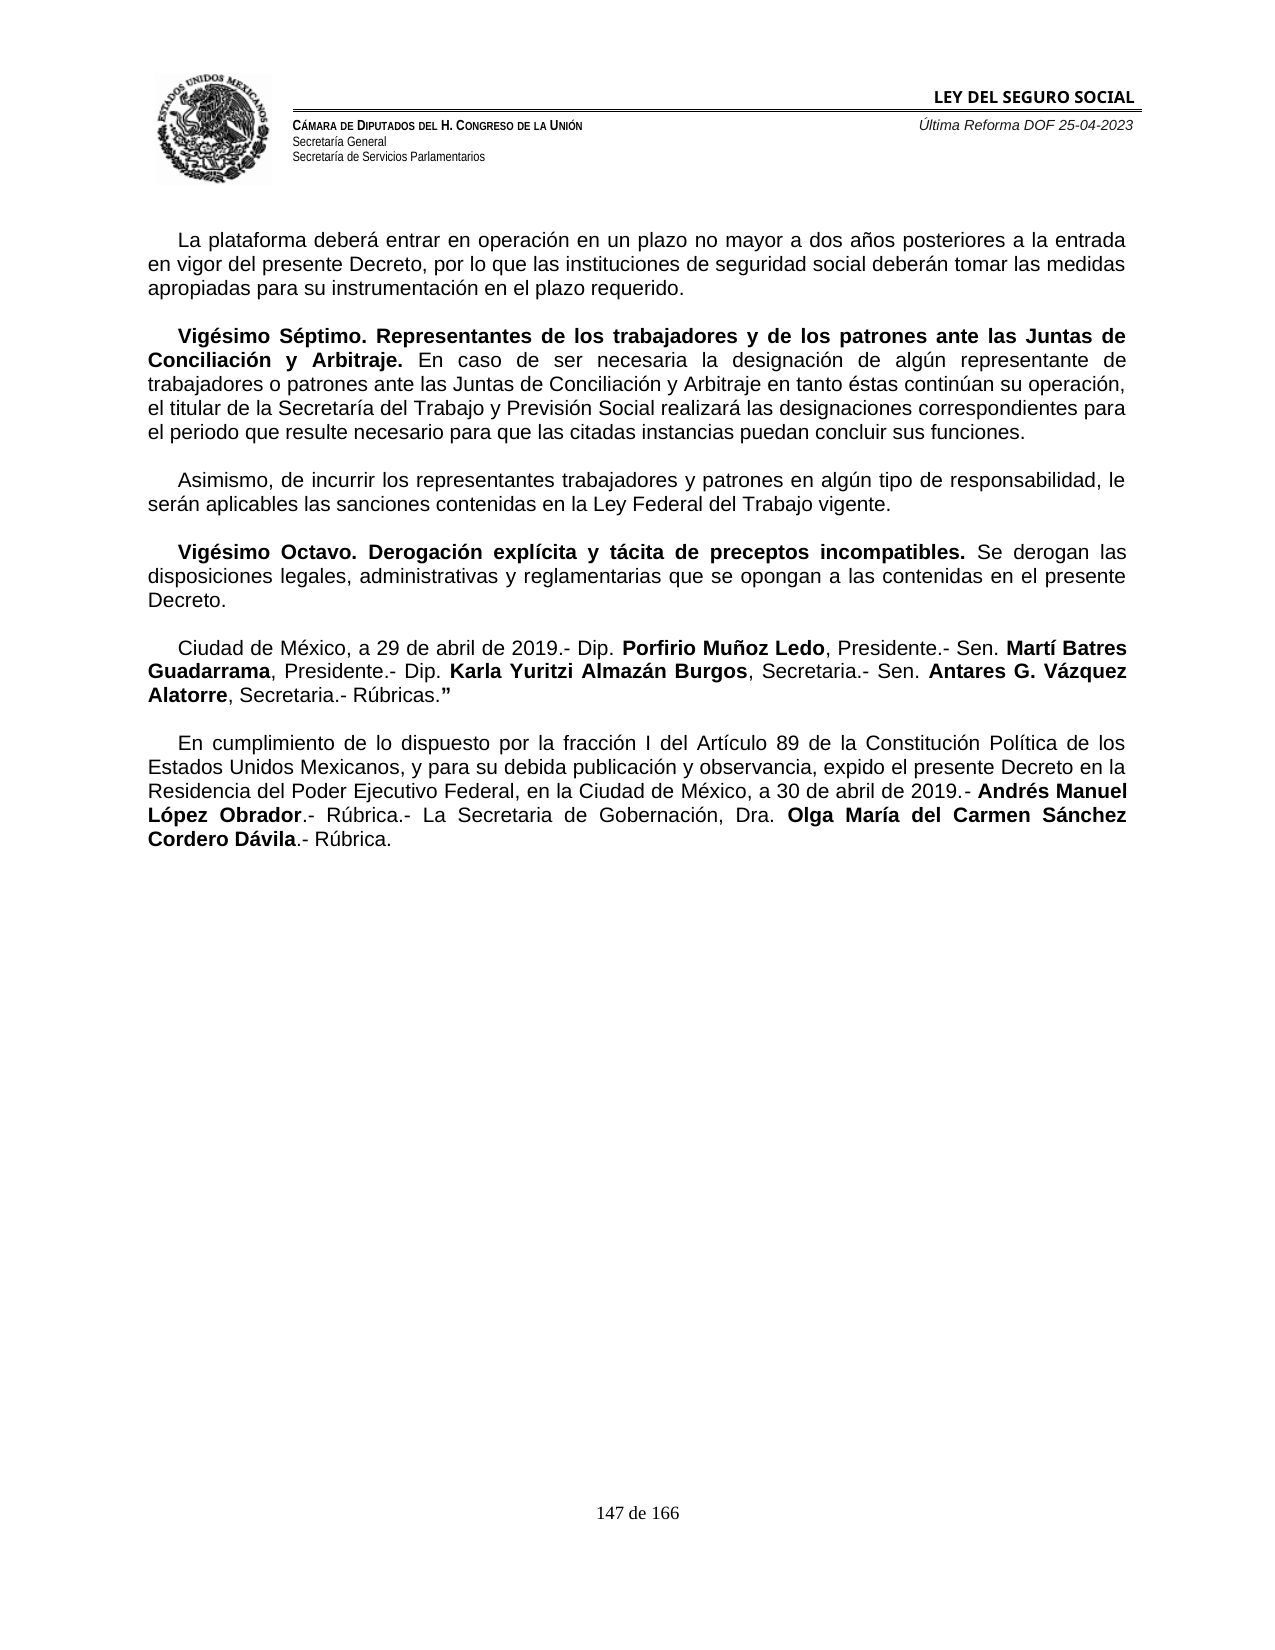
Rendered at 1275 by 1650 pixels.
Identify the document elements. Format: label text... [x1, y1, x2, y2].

text Vigésimo Séptimo. Representantes de los trabajadores y de los patrones ante las Juntas de Conciliación y Arbitraje. En caso de ser necesaria la designación de algún representante de trabajadores o patrones ante las Juntas de Conciliación y Arbitraje en tanto éstas continúan su operación, el titular de la Secretaría del Trabajo y Previsión Social realizará las designaciones correspondientes para el periodo que resulte necesario para que las citadas instancias puedan concluir sus funciones. [148, 324, 1127, 444]
text Vigésimo Octavo. Derogación explícita y tácita de preceptos incompatibles. Se derogan las disposiciones legales, administrativas y reglamentarias que se opongan a las contenidas en el presente Decreto. [148, 539, 1127, 611]
text La plataforma deberá entrar en operación en un plazo no mayor a dos años posteriores a la entrada en vigor del presente Decreto, por lo que las instituciones de seguridad social deberán tomar las medidas apropiadas para su instrumentación en el plazo requerido. [148, 228, 1127, 300]
text En cumplimiento de lo dispuesto por la fracción I del Artículo 89 de la Constitución Política de los Estados Unidos Mexicanos, y para su debida publicación y observancia, expido el presente Decreto en la Residencia del Poder Ejecutivo Federal, en la Ciudad de México, a 30 de abril de 2019.- Andrés Manuel López Obrador.- Rúbrica.- La Secretaria de Gobernación, Dra. Olga María del Carmen Sánchez Cordero Dávila.- Rúbrica. [148, 731, 1127, 851]
text Asimismo, de incurrir los representantes trabajadores y patrones en algún tipo de responsabilidad, le serán aplicables las sanciones contenidas en la Ley Federal del Trabajo vigente. [148, 468, 1127, 516]
text Ciudad de México, a 29 de abril de 2019.- Dip. Porfirio Muñoz Ledo, Presidente.- Sen. Martí Batres Guadarrama, Presidente.- Dip. Karla Yuritzi Almazán Burgos, Secretaria.- Sen. Antares G. Vázquez Alatorre, Secretaria.- Rúbricas.” [148, 635, 1127, 707]
